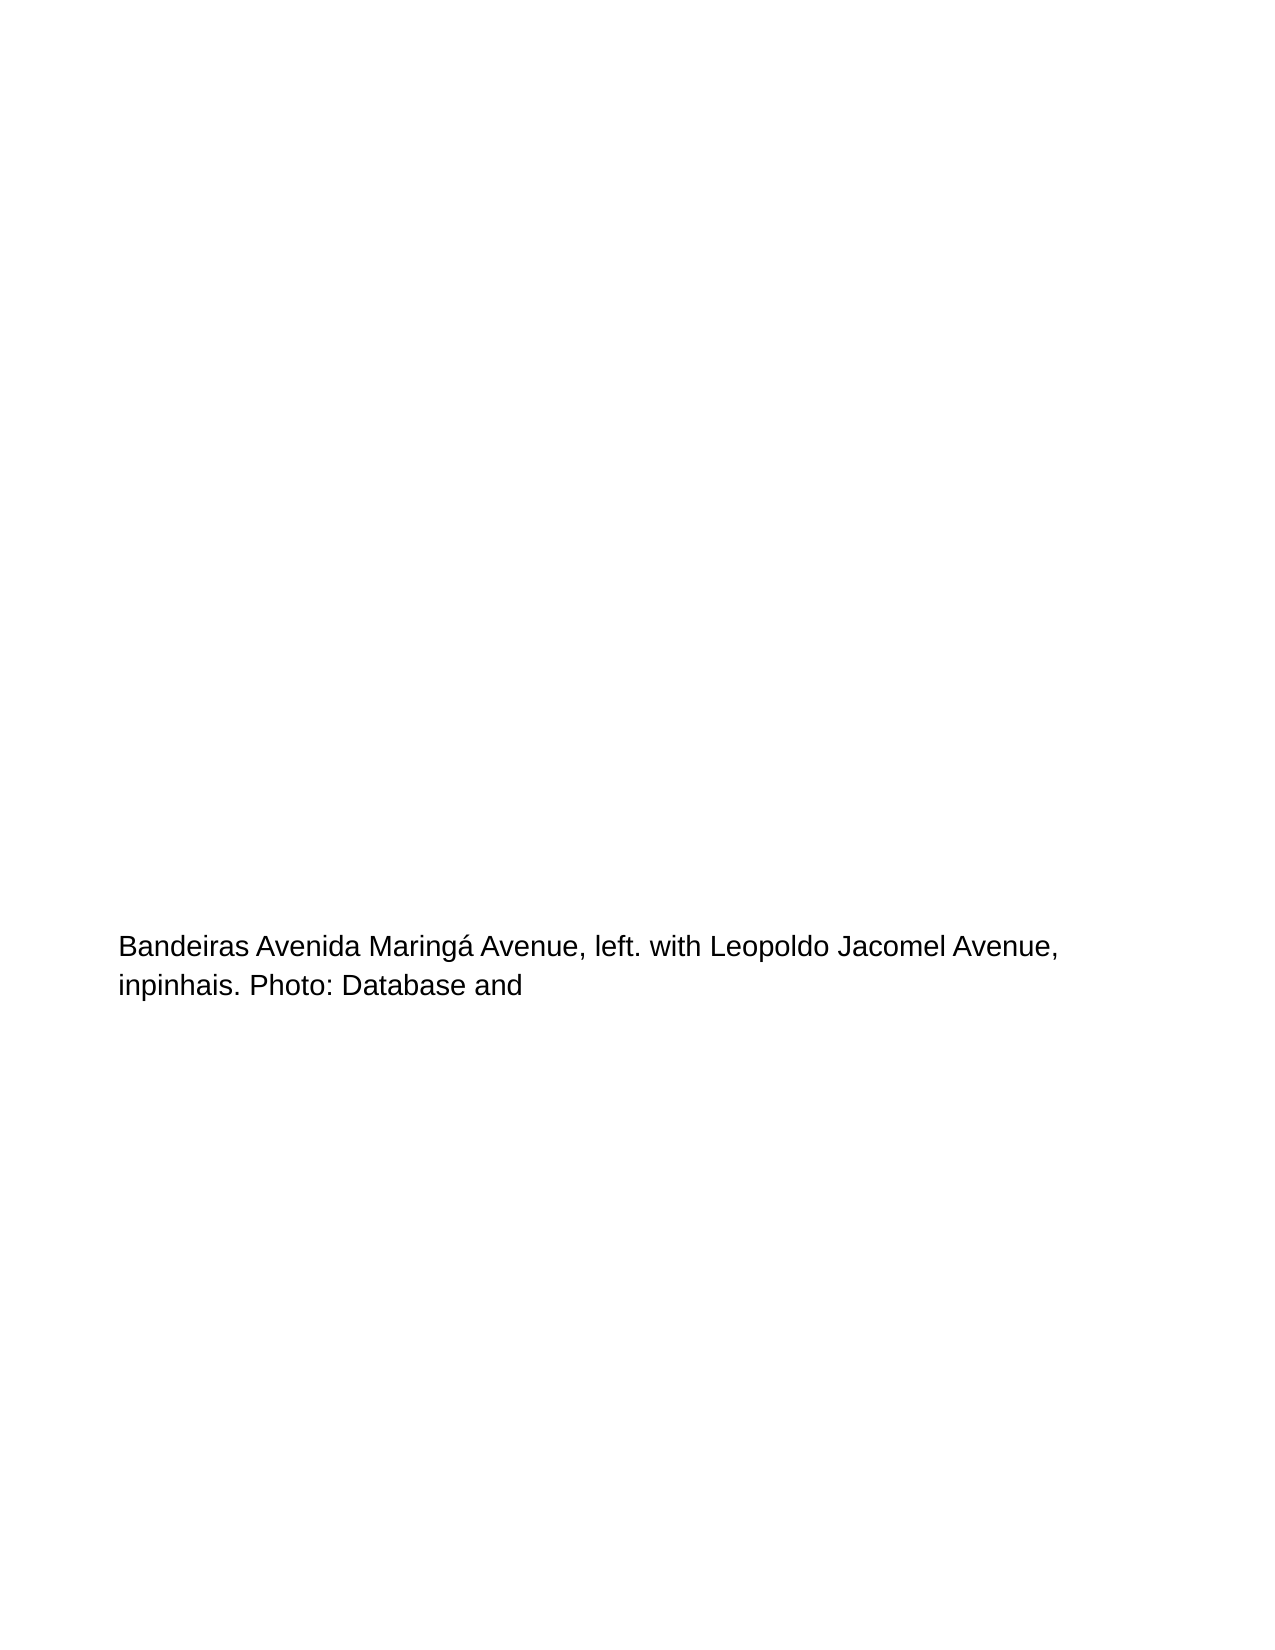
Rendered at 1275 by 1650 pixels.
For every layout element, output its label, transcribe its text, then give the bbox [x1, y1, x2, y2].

text Bandeiras Avenida Maringá Avenue, left. with Leopoldo Jacomel Avenue, inpinhais. Photo: Database and [118, 118, 1157, 1001]
